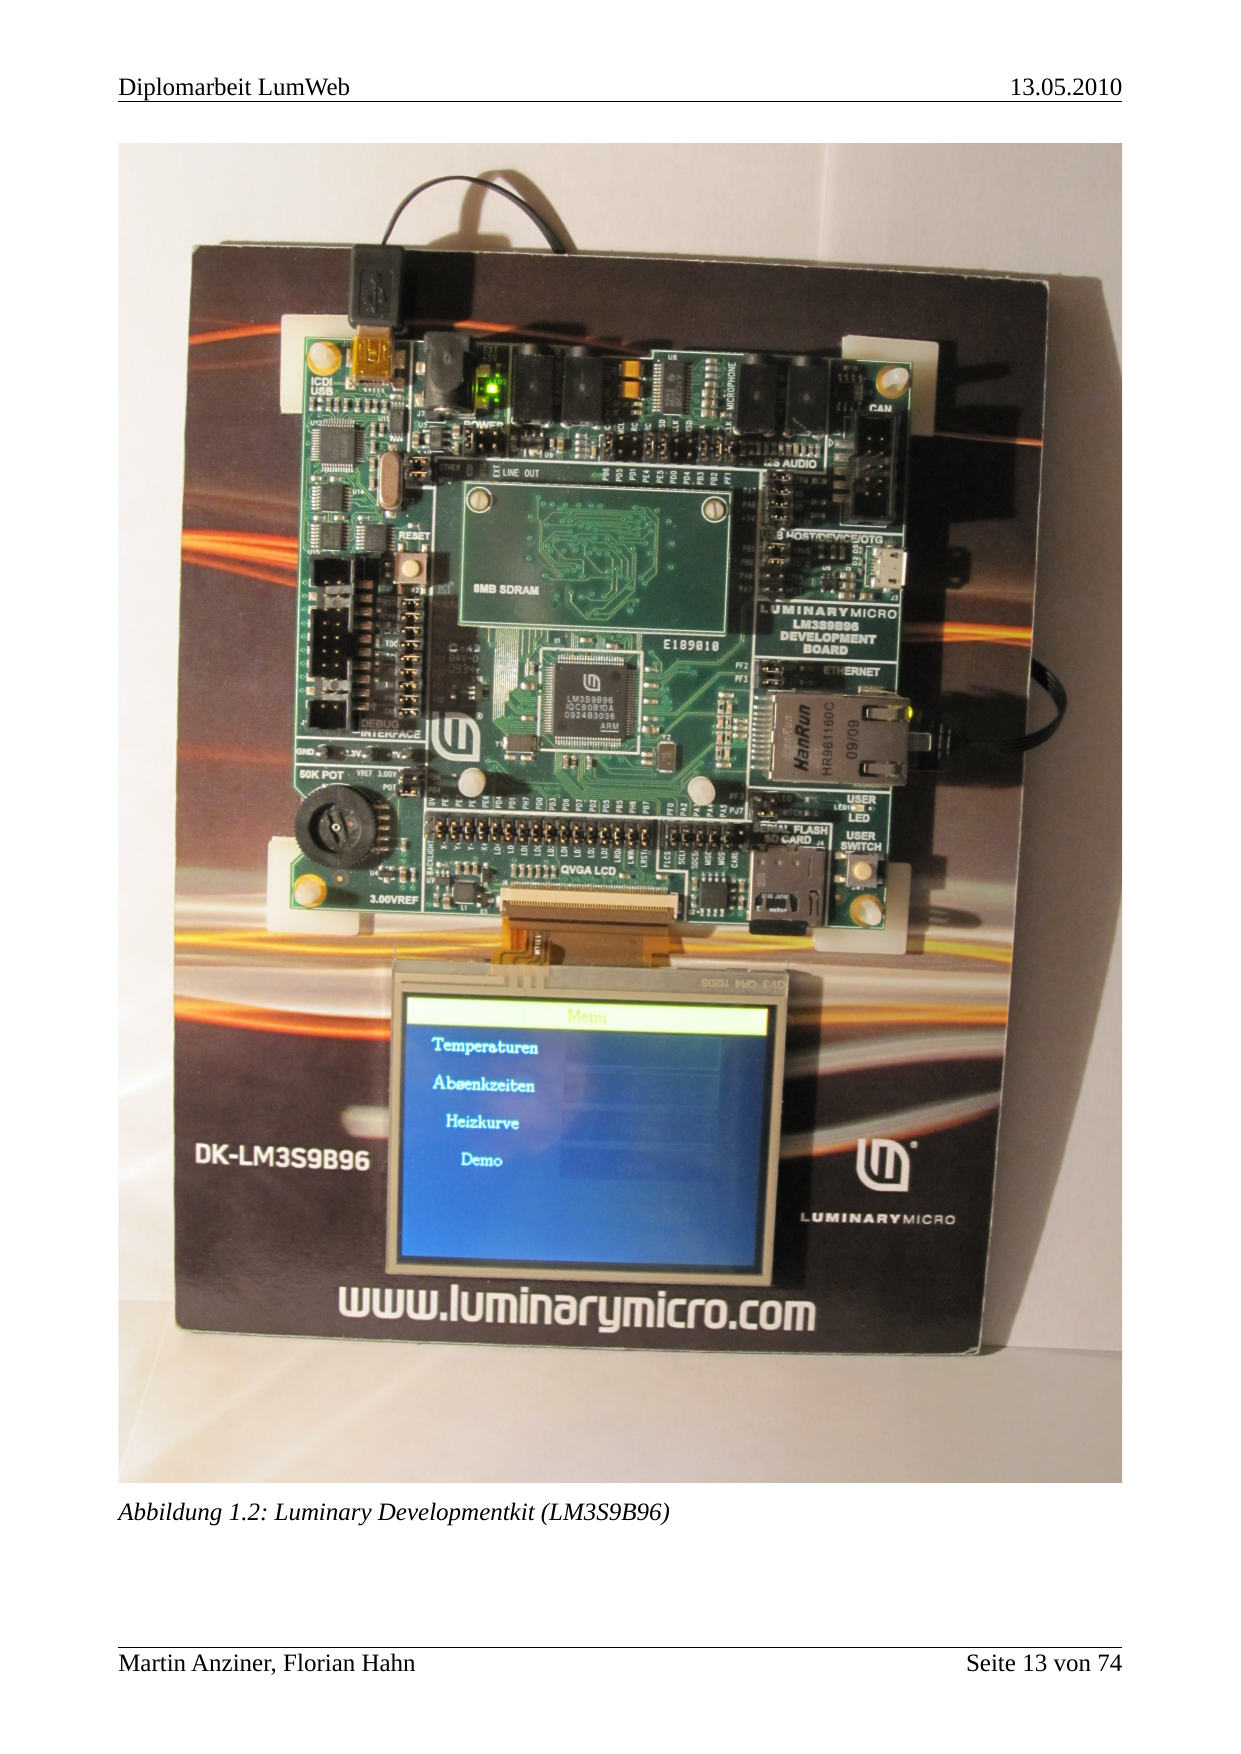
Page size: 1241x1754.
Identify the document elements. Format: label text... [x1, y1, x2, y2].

picture [118, 143, 1123, 1483]
text Abbildung 1.2: Luminary Developmentkit (LM3S9B96) [118, 1483, 1122, 1525]
